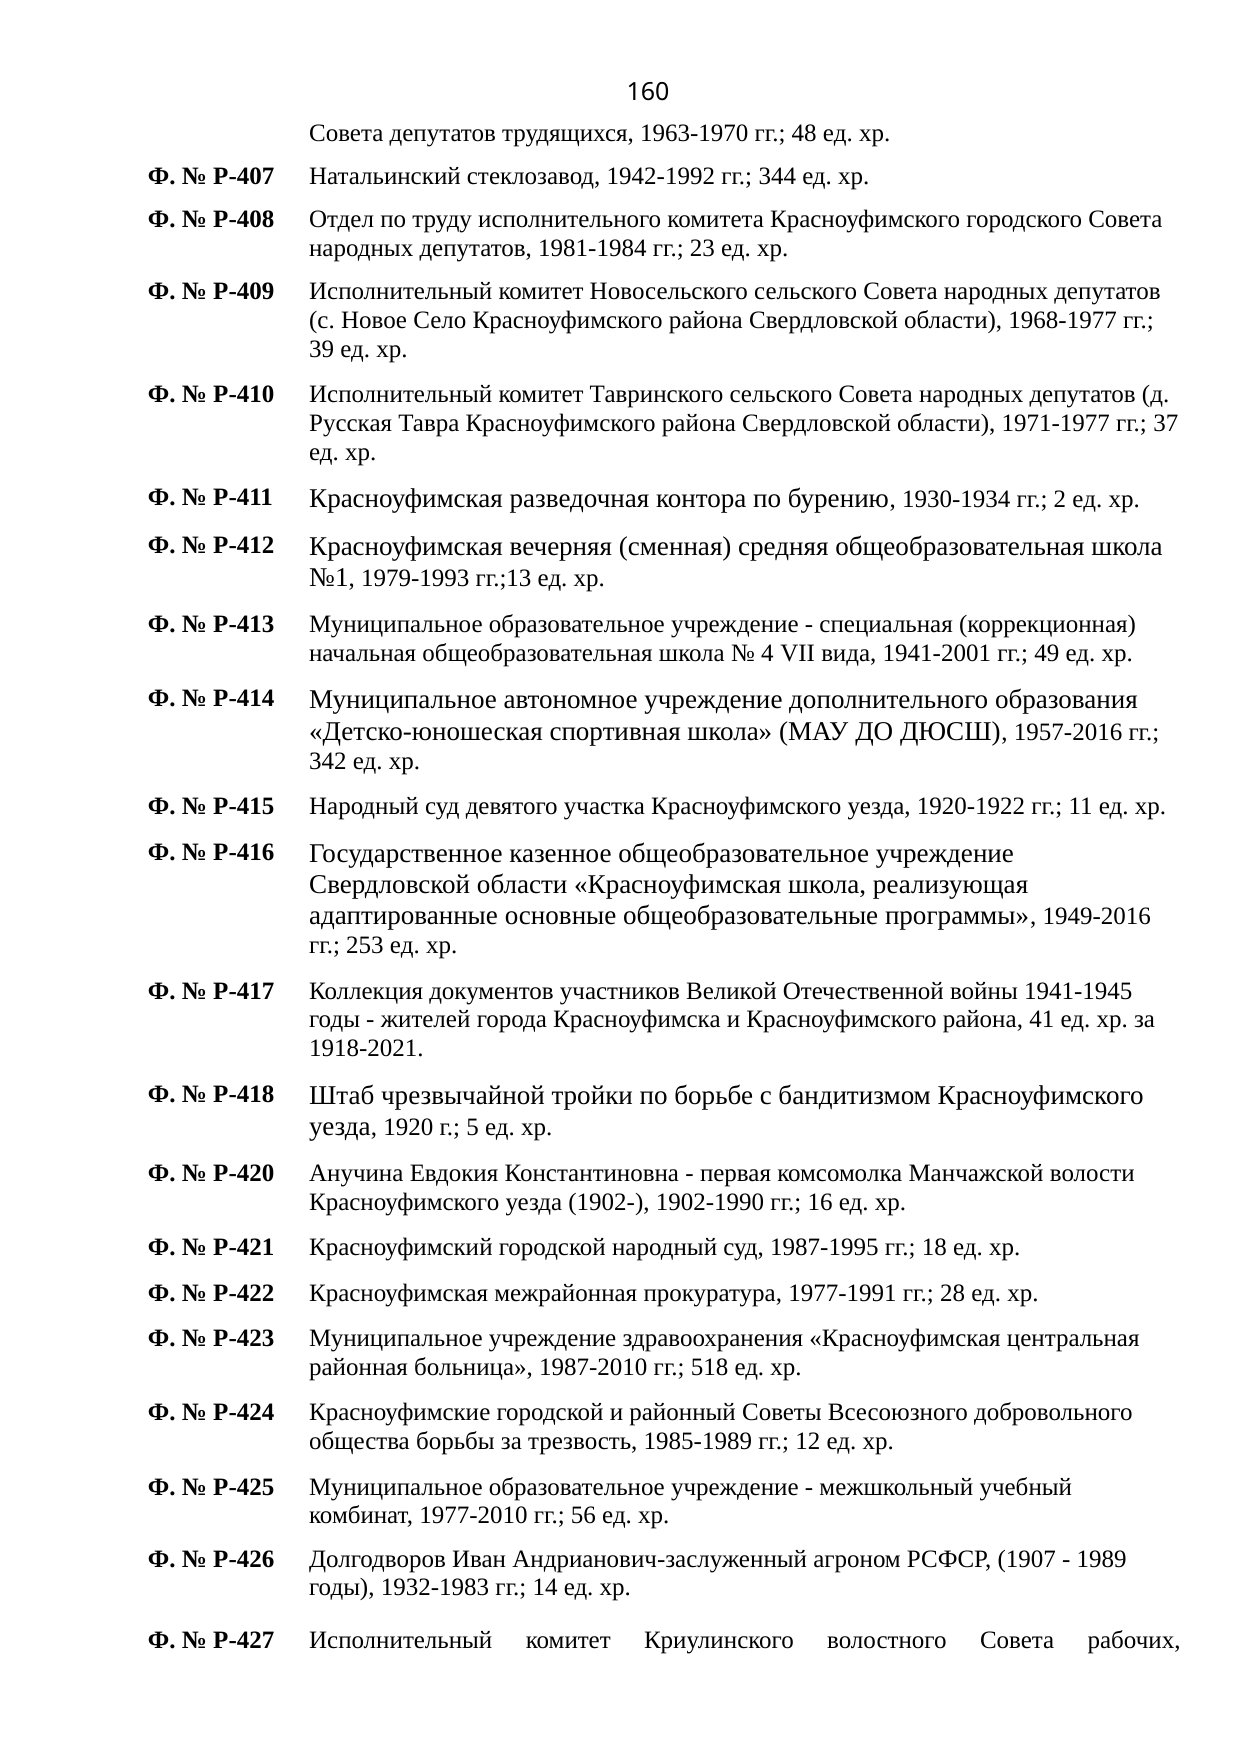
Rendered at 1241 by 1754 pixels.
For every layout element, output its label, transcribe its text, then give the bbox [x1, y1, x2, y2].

table_cell Ф. № Р-407 [136, 161, 298, 204]
table_cell Ф. № Р-413 [136, 609, 298, 683]
table_cell Ф. № Р-425 [136, 1472, 298, 1544]
table_cell Народный суд девятого участка Красноуфимского уезда, 1920-1922 гг.; 11 ед. хр. [298, 791, 1192, 837]
table_cell [136, 118, 298, 161]
table_cell Красноуфимский городской народный суд, 1987-1995 гг.; 18 ед. хр. [298, 1232, 1192, 1278]
table_cell Ф. № Р-423 [136, 1323, 298, 1397]
table_cell Долгодворов Иван Андрианович-заслуженный агроном РСФСР, (1907 - 1989 годы), 1932-1983 гг.; 14 ед. хр. [298, 1544, 1192, 1625]
table_cell Ф. № Р-412 [136, 530, 298, 609]
table_cell Совета депутатов трудящихся, 1963-1970 гг.; 48 ед. хр. [298, 118, 1192, 161]
table_cell Ф. № Р-409 [136, 276, 298, 379]
table_cell Красноуфимские городской и районный Советы Всесоюзного добровольного общества борьбы за трезвость, 1985-1989 гг.; 12 ед. хр. [298, 1398, 1192, 1472]
table_cell Муниципальное образовательное учреждение - специальная (коррекционная) начальная общеобразовательная школа № 4 VII вида, 1941-2001 гг.; 49 ед. хр. [298, 609, 1192, 683]
table_cell Ф. № Р-417 [136, 976, 298, 1079]
table_cell Ф. № Р-426 [136, 1544, 298, 1625]
table_cell Красноуфимская вечерняя (сменная) средняя общеобразовательная школа №1, 1979-1993 гг.;13 ед. хр. [298, 530, 1192, 609]
table_cell Исполнительный комитет Новосельского сельского Совета народных депутатов (с. Новое Село Красноуфимского района Свердловской области), 1968-1977 гг.; 39 ед. хр. [298, 276, 1192, 379]
table_cell Муниципальное образовательное учреждение - межшкольный учебный комбинат, 1977-2010 гг.; 56 ед. хр. [298, 1472, 1192, 1544]
table_cell Государственное казенное общеобразовательное учреждение Свердловской области «Красноуфимская школа, реализующая адаптированные основные общеобразовательные программы», 1949-2016 гг.; 253 ед. хр. [298, 837, 1192, 976]
table_cell Исполнительный комитет Тавринского сельского Совета народных депутатов (д. Русская Тавра Красноуфимского района Свердловской области), 1971-1977 гг.; 37 ед. хр. [298, 379, 1192, 482]
table_cell Красноуфимская межрайонная прокуратура, 1977-1991 гг.; 28 ед. хр. [298, 1278, 1192, 1323]
table_cell Натальинский стеклозавод, 1942-1992 гг.; 344 ед. хр. [298, 161, 1192, 204]
table_cell Ф. № Р-422 [136, 1278, 298, 1323]
table_cell Анучина Евдокия Константиновна - первая комсомолка Манчажской волости Красноуфимского уезда (1902-), 1902-1990 гг.; 16 ед. хр. [298, 1158, 1192, 1232]
table_cell Ф. № Р-414 [136, 684, 298, 791]
table_cell Ф. № Р-418 [136, 1079, 298, 1158]
table_cell Ф. № Р-421 [136, 1232, 298, 1278]
table_cell Ф. № Р-427 [136, 1625, 298, 1654]
table_cell Ф. № Р-408 [136, 204, 298, 276]
table_cell Коллекция документов участников Великой Отечественной войны 1941-1945 годы - жителей города Красноуфимска и Красноуфимского района, 41 ед. хр. за 1918-2021. [298, 976, 1192, 1079]
table_cell Ф. № Р-410 [136, 379, 298, 482]
table_cell Штаб чрезвычайной тройки по борьбе с бандитизмом Красноуфимского уезда, 1920 г.; 5 ед. хр. [298, 1079, 1192, 1158]
table_cell Отдел по труду исполнительного комитета Красноуфимского городского Совета народных депутатов, 1981-1984 гг.; 23 ед. хр. [298, 204, 1192, 276]
table_cell Ф. № Р-424 [136, 1398, 298, 1472]
table_cell Ф. № Р-420 [136, 1158, 298, 1232]
table_cell Ф. № Р-415 [136, 791, 298, 837]
table_cell Муниципальное автономное учреждение дополнительного образования «Детско-юношеская спортивная школа» (МАУ ДО ДЮСШ), 1957-2016 гг.; 342 ед. хр. [298, 684, 1192, 791]
table_cell Ф. № Р-411 [136, 482, 298, 530]
table_cell Ф. № Р-416 [136, 837, 298, 976]
table_cell Красноуфимская разведочная контора по бурению, 1930-1934 гг.; 2 ед. хр. [298, 482, 1192, 530]
table_cell Муниципальное учреждение здравоохранения «Красноуфимская центральная районная больница», 1987-2010 гг.; 518 ед. хр. [298, 1323, 1192, 1397]
table_cell Исполнительный комитет Криулинского волостного Совета рабочих, [298, 1625, 1192, 1654]
